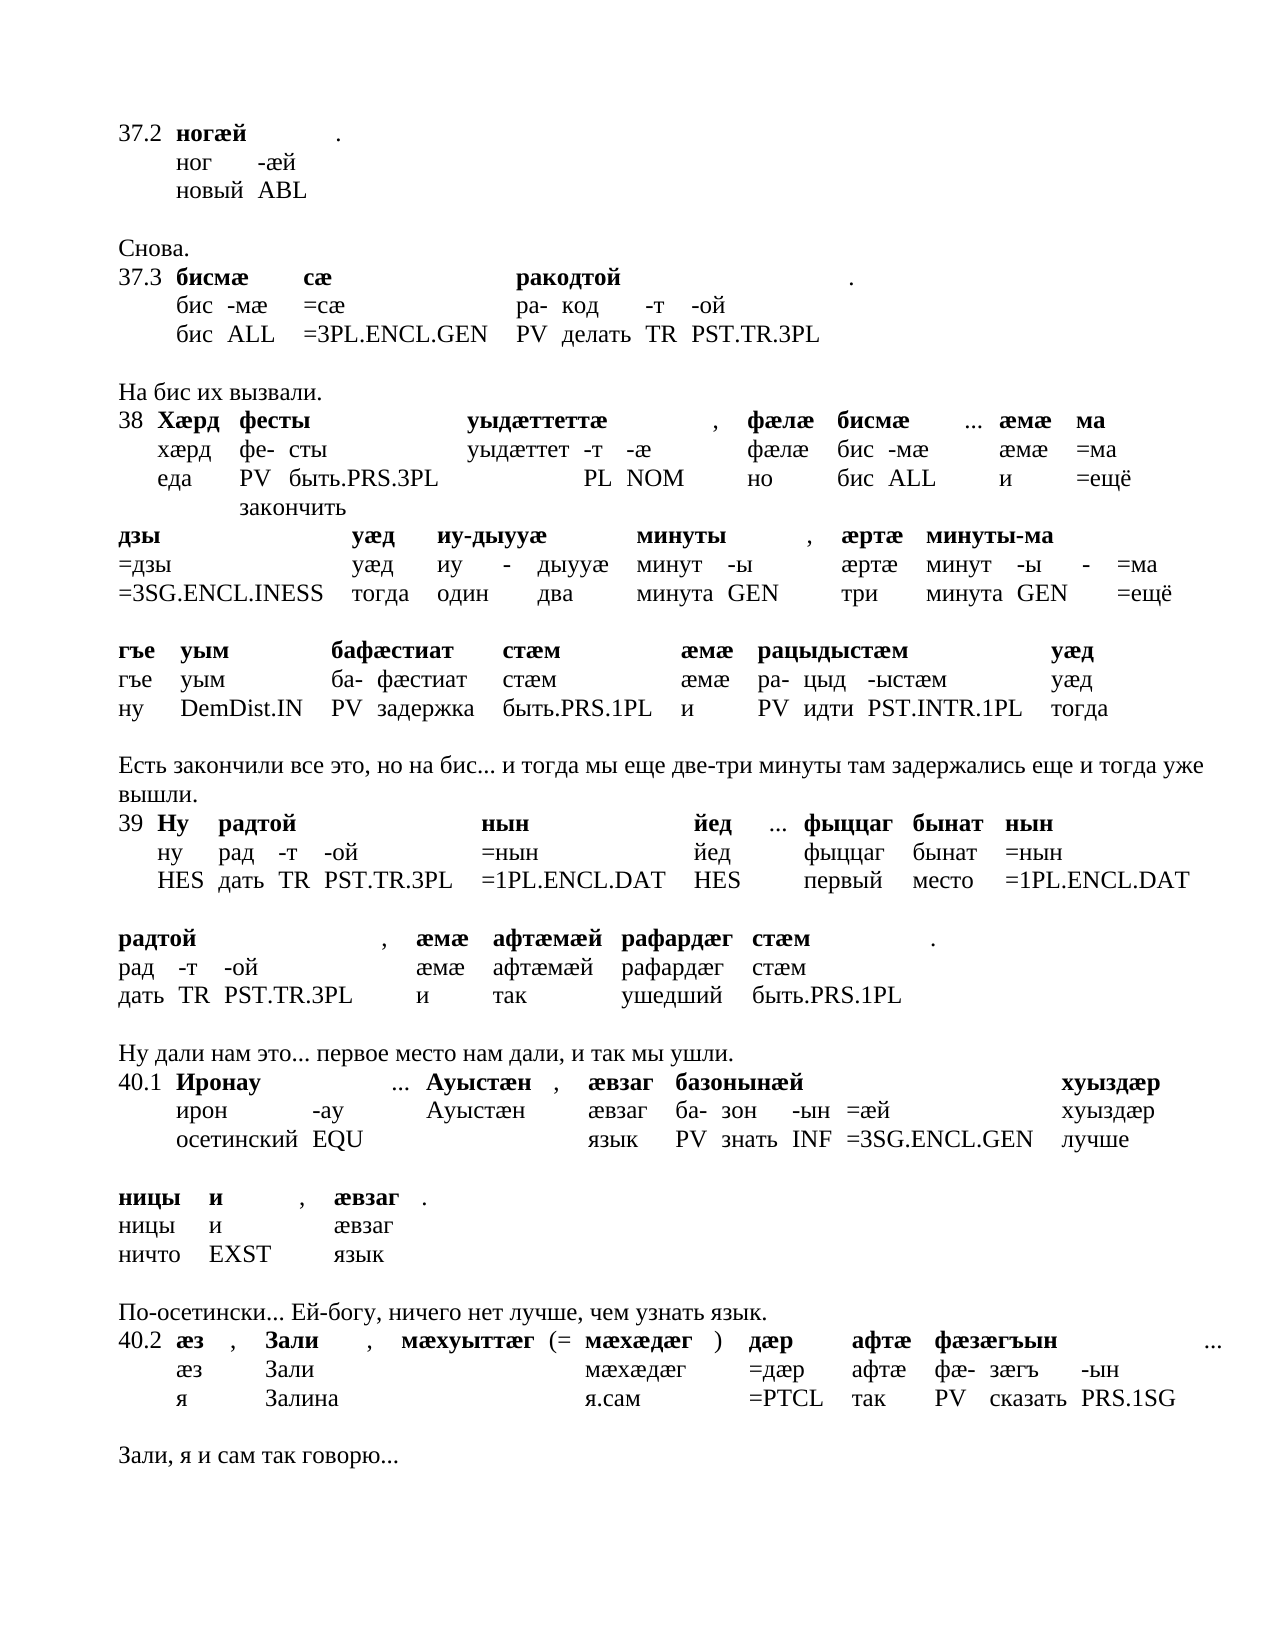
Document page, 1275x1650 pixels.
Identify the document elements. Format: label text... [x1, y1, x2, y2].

text ногæй [176, 118, 321, 147]
text фе- [239, 434, 275, 463]
text =ма [1117, 549, 1172, 578]
text йед [694, 837, 741, 866]
text По-осетински... Ей-богу, ничего нет лучше, чем узнать язык. [118, 1297, 1249, 1326]
text , [230, 1326, 251, 1354]
text ницы [118, 1211, 181, 1239]
text и [209, 1182, 285, 1211]
text бисмæ [176, 262, 289, 291]
text делать [562, 319, 631, 348]
text мæхæдæг [585, 1354, 686, 1383]
text три [841, 578, 898, 607]
text 40.1 [118, 1067, 162, 1096]
text =дзы [118, 549, 324, 578]
text дæр [749, 1326, 838, 1354]
text дать [218, 866, 264, 894]
text ба- [331, 664, 363, 693]
text PST.TR.3PL [224, 981, 353, 1009]
text -мæ [227, 291, 276, 319]
text -ы [727, 549, 779, 578]
text ног [176, 147, 244, 176]
text мæхæдæг [585, 1326, 700, 1354]
text ... [1204, 1326, 1225, 1354]
text йед [694, 808, 755, 837]
text уым [180, 664, 303, 693]
text минут [926, 549, 1003, 578]
text место [912, 866, 977, 894]
text -мæ [888, 434, 937, 463]
text ALL [888, 463, 937, 492]
text уым [180, 636, 317, 664]
text ... [769, 808, 790, 837]
text , [299, 1182, 320, 1211]
text сæ [303, 262, 502, 291]
text =PTCL [749, 1383, 824, 1412]
text INF [792, 1124, 832, 1153]
text ракодтой [516, 262, 834, 291]
text (= [549, 1326, 571, 1354]
text æртæ [841, 549, 898, 578]
text . [335, 118, 356, 147]
text хæрд [157, 434, 211, 463]
text и [416, 981, 465, 1009]
text афтæмæй [493, 923, 607, 952]
text HES [694, 866, 741, 894]
text ра- [516, 291, 548, 319]
text PV [934, 1383, 976, 1412]
text =1PL.ENCL.DAT [481, 866, 666, 894]
text радтой [118, 923, 367, 952]
text PV [757, 693, 789, 722]
text ... [964, 406, 985, 434]
text -ы [1017, 549, 1068, 578]
text цыд [803, 664, 854, 693]
text дать [118, 981, 164, 1009]
text уæд [1051, 636, 1122, 664]
text Хæрд [157, 406, 225, 434]
text знать [721, 1124, 778, 1153]
text Ауыстæн [426, 1067, 539, 1096]
text ну [157, 837, 183, 866]
text 39 [118, 808, 143, 837]
text æмæ [416, 923, 479, 952]
text рацыдыстæм [757, 636, 1037, 664]
text ушедший [621, 981, 724, 1009]
text 38 [118, 406, 143, 434]
text осетинский [176, 1124, 298, 1153]
text ) [714, 1326, 735, 1354]
text закончить [239, 492, 453, 521]
text бис [837, 434, 874, 463]
text гъе [118, 664, 152, 693]
text фæлæ [747, 434, 809, 463]
text PST.INTR.1PL [867, 693, 1023, 722]
text дыууæ [537, 549, 609, 578]
text TR [645, 319, 677, 348]
text -ын [1081, 1354, 1176, 1383]
text код [562, 291, 631, 319]
text , [712, 406, 733, 434]
text фыццаг [803, 808, 898, 837]
text зон [721, 1096, 778, 1124]
text Снова. [118, 233, 1249, 262]
text =ещё [1076, 463, 1131, 492]
text =нын [1005, 837, 1190, 866]
text . [930, 923, 951, 952]
text один [437, 578, 489, 607]
text GEN [1017, 578, 1068, 607]
text афтæмæй [493, 952, 593, 981]
text -ой [224, 952, 353, 981]
text =3PL.ENCL.GEN [303, 319, 488, 348]
text первый [803, 866, 885, 894]
text но [747, 463, 809, 492]
text зæгъ [989, 1354, 1067, 1383]
text ABL [257, 176, 308, 204]
text DemDist.IN [180, 693, 303, 722]
text новый [176, 176, 244, 204]
text тогда [352, 578, 409, 607]
text быть.PRS.1PL [752, 981, 902, 1009]
text Зали, я и сам так говорю... [118, 1441, 1249, 1469]
text ирон [176, 1096, 298, 1124]
text бынат [912, 837, 977, 866]
text PRS.1SG [1081, 1383, 1176, 1412]
text -ой [324, 837, 453, 866]
text NOM [626, 463, 685, 492]
text ницы [118, 1182, 195, 1211]
text æмæ [681, 636, 744, 664]
text æз [176, 1354, 202, 1383]
text æвзаг [588, 1067, 661, 1096]
text еда [157, 463, 211, 492]
text фыццаг [803, 837, 885, 866]
text мæхуыттæг [401, 1326, 535, 1354]
text фесты [239, 406, 453, 434]
text æвзаг [334, 1211, 393, 1239]
text хуыздæр [1061, 1067, 1169, 1096]
text иу-дыууæ [437, 521, 623, 549]
text фæзæгъын [934, 1326, 1190, 1354]
text EXST [209, 1239, 271, 1268]
text æмæ [681, 664, 730, 693]
text радтой [218, 808, 467, 837]
text бафæстиат [331, 636, 488, 664]
text . [421, 1182, 442, 1211]
text стæм [752, 952, 902, 981]
text Ну [157, 808, 204, 837]
text Иронау [176, 1067, 377, 1096]
text Залина [265, 1383, 339, 1412]
text TR [178, 981, 210, 1009]
text TR [278, 866, 310, 894]
text язык [588, 1124, 648, 1153]
text -æй [257, 147, 308, 176]
text базонынæй [675, 1067, 1048, 1096]
text æртæ [841, 521, 912, 549]
text -ын [792, 1096, 832, 1124]
text я.сам [585, 1383, 686, 1412]
text нын [481, 808, 680, 837]
text =1PL.ENCL.DAT [1005, 866, 1190, 894]
text афтæ [852, 1326, 921, 1354]
text Ауыстæн [426, 1096, 525, 1124]
text уæд [352, 521, 423, 549]
text 37.2 [118, 118, 162, 147]
text язык [334, 1239, 393, 1268]
text . [848, 262, 869, 291]
text быть.PRS.3PL [288, 463, 439, 492]
text - [503, 549, 524, 578]
text -æ [626, 434, 685, 463]
text -ау [312, 1096, 363, 1124]
text =ма [1076, 434, 1131, 463]
text идти [803, 693, 854, 722]
text GEN [727, 578, 779, 607]
text и [999, 463, 1048, 492]
text уæд [352, 549, 409, 578]
text уыдæттеттæ [467, 406, 698, 434]
text ма [1076, 406, 1145, 434]
text рафардæг [621, 952, 724, 981]
text -т [178, 952, 210, 981]
text бис [176, 291, 213, 319]
text ничто [118, 1239, 181, 1268]
text сты [288, 434, 439, 463]
text EQU [312, 1124, 363, 1153]
text рафардæг [621, 923, 738, 952]
text дзы [118, 521, 338, 549]
text афтæ [852, 1354, 907, 1383]
text уыдæттет [467, 434, 569, 463]
text стæм [502, 664, 653, 693]
text =дæр [749, 1354, 824, 1383]
text ну [118, 693, 152, 722]
text иу [437, 549, 489, 578]
text æз [176, 1326, 216, 1354]
text æвзаг [334, 1182, 407, 1211]
text -т [645, 291, 677, 319]
text фæлæ [747, 406, 823, 434]
text стæм [752, 923, 916, 952]
text 37.3 [118, 262, 162, 291]
text и [209, 1211, 271, 1239]
text ра- [757, 664, 789, 693]
text стæм [502, 636, 667, 664]
text задержка [377, 693, 475, 722]
text так [493, 981, 593, 1009]
text =сæ [303, 291, 488, 319]
text -т [278, 837, 310, 866]
text - [1082, 549, 1103, 578]
text ба- [675, 1096, 707, 1124]
text и [681, 693, 730, 722]
text тогда [1051, 693, 1108, 722]
text PV [516, 319, 548, 348]
text Зали [265, 1326, 353, 1354]
text минут [636, 549, 714, 578]
text лучше [1061, 1124, 1155, 1153]
text рад [218, 837, 264, 866]
text =æй [846, 1096, 1034, 1124]
text бис [176, 319, 213, 348]
text бынат [912, 808, 991, 837]
text , [553, 1067, 574, 1096]
text æмæ [999, 406, 1062, 434]
text Ну дали нам это... первое место нам дали, и так мы ушли. [118, 1038, 1249, 1067]
text На бис их вызвали. [118, 377, 1249, 406]
text æмæ [999, 434, 1048, 463]
text ... [391, 1067, 412, 1096]
text два [537, 578, 609, 607]
text я [176, 1383, 202, 1412]
text , [366, 1326, 387, 1354]
text так [852, 1383, 907, 1412]
text минута [926, 578, 1003, 607]
text фæ- [934, 1354, 976, 1383]
text PST.TR.3PL [691, 319, 820, 348]
text PV [239, 463, 275, 492]
text PL [583, 463, 612, 492]
text гъе [118, 636, 166, 664]
text уæд [1051, 664, 1108, 693]
text PST.TR.3PL [324, 866, 453, 894]
text быть.PRS.1PL [502, 693, 653, 722]
text фæстиат [377, 664, 475, 693]
text , [381, 923, 402, 952]
text минуты [636, 521, 793, 549]
text 40.2 [118, 1326, 162, 1354]
text -ой [691, 291, 820, 319]
text бисмæ [837, 406, 950, 434]
text -т [583, 434, 612, 463]
text æвзаг [588, 1096, 648, 1124]
text -ыстæм [867, 664, 1023, 693]
text æмæ [416, 952, 465, 981]
text нын [1005, 808, 1204, 837]
text ALL [227, 319, 276, 348]
text =нын [481, 837, 666, 866]
text , [806, 521, 827, 549]
text Зали [265, 1354, 339, 1383]
text рад [118, 952, 164, 981]
text PV [331, 693, 363, 722]
text =3SG.ENCL.INESS [118, 578, 324, 607]
text PV [675, 1124, 707, 1153]
text =ещё [1117, 578, 1172, 607]
text Есть закончили все это, но на бис... и тогда мы еще две-три минуты там задержались еще и тогда уже вышли. [118, 751, 1249, 808]
text сказать [989, 1383, 1067, 1412]
text хуыздæр [1061, 1096, 1155, 1124]
text =3SG.ENCL.GEN [846, 1124, 1034, 1153]
text бис [837, 463, 874, 492]
text HES [157, 866, 204, 894]
text минута [636, 578, 714, 607]
text минуты-ма [926, 521, 1186, 549]
